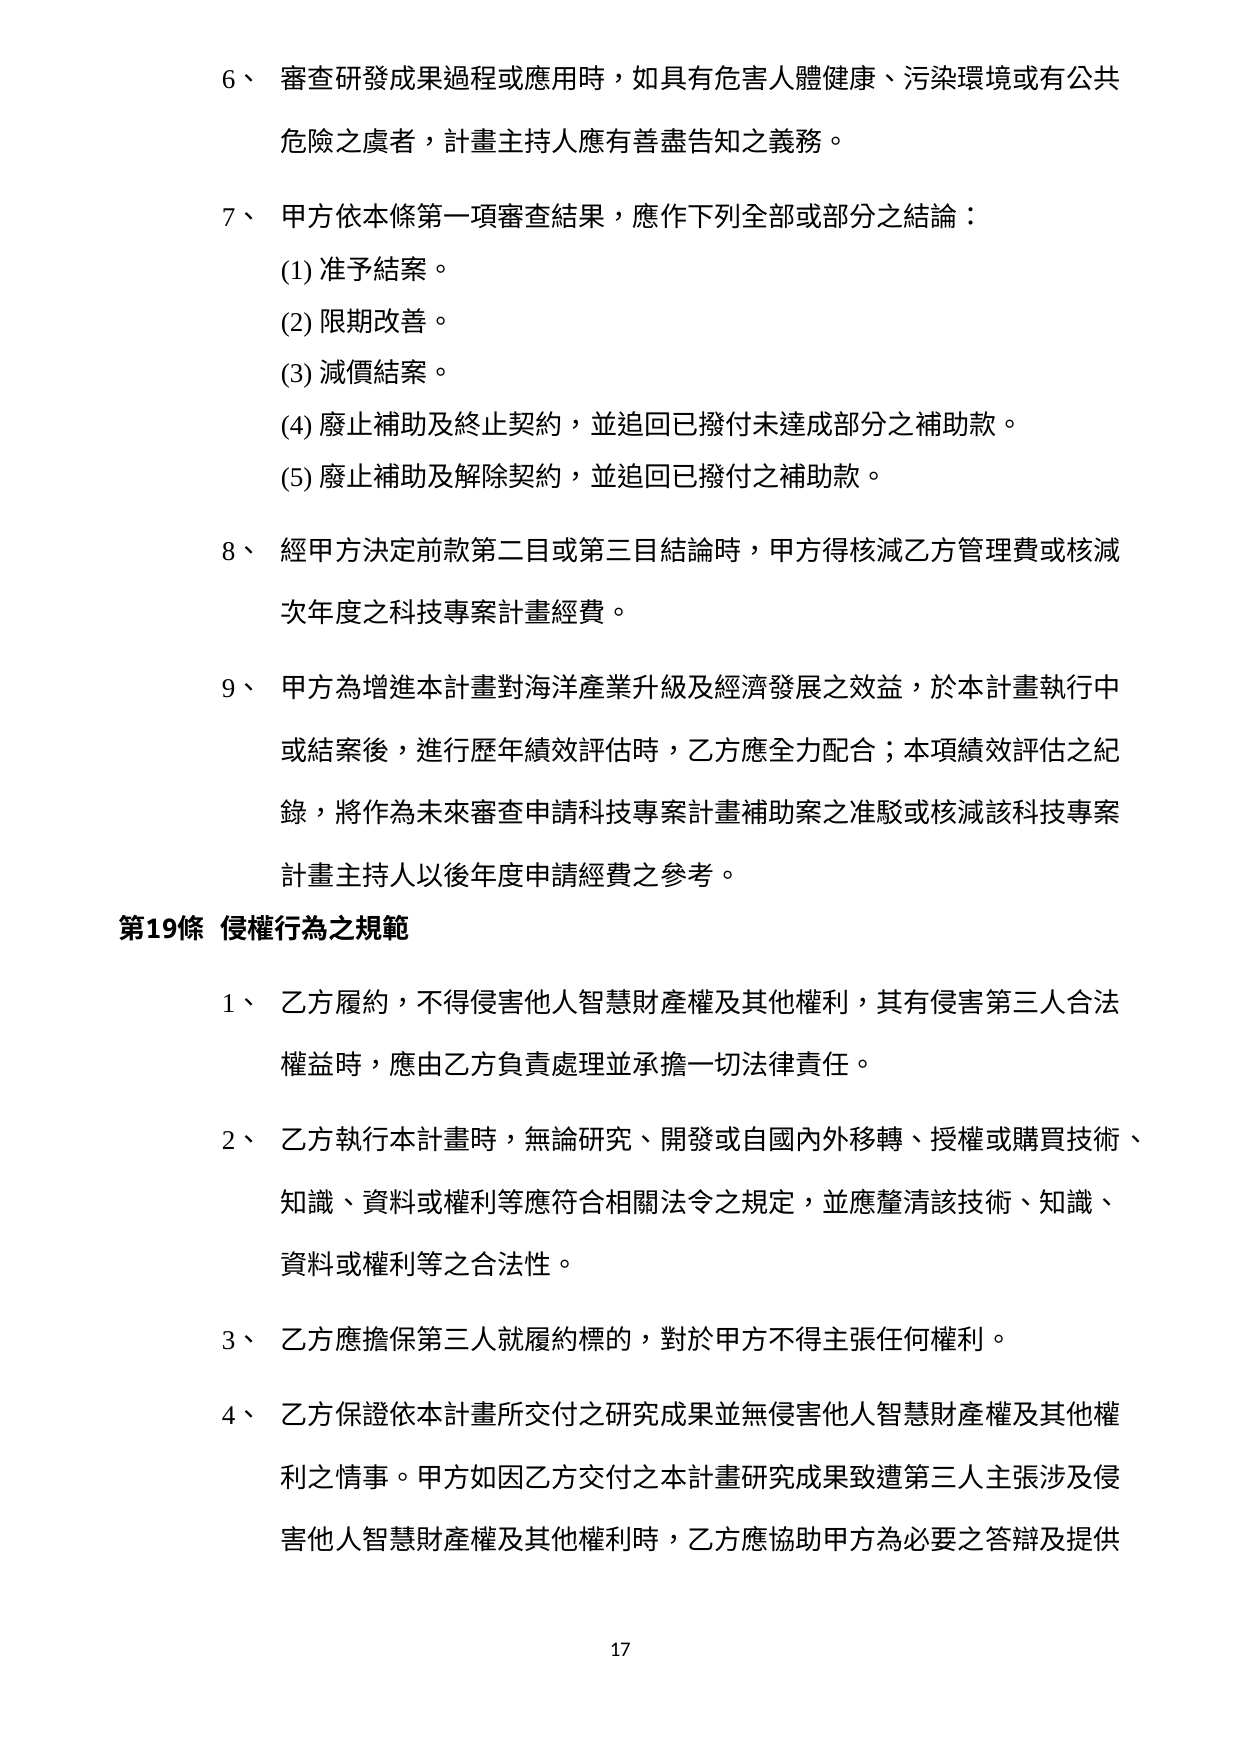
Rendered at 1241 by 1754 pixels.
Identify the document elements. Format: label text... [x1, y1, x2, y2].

list 甲方依本條第一項審查結果，應作下列全部或部分之結論： [222, 173, 1122, 235]
list 乙方執行本計畫時，無論研究、開發或自國內外移轉、授權或購買技術、知識、資料或權利等應符合相關法令之規定，並應釐清該技術、知識、資料或權利等之合法性。 [222, 1096, 1122, 1284]
list 廢止補助及解除契約，並追回已撥付之補助款。 [281, 455, 1122, 494]
list 審查研發成果過程或應用時，如具有危害人體健康、污染環境或有公共危險之虞者，計畫主持人應有善盡告知之義務。 [222, 35, 1122, 160]
list 准予結案。 [281, 248, 1122, 287]
list 減價結案。 [281, 351, 1122, 391]
list 乙方履約，不得侵害他人智慧財產權及其他權利，其有侵害第三人合法權益時，應由乙方負責處理並承擔一切法律責任。 [222, 959, 1122, 1084]
list 經甲方決定前款第二目或第三目結論時，甲方得核減乙方管理費或核減次年度之科技專案計畫經費。 [222, 507, 1122, 632]
list 甲方為增進本計畫對海洋產業升級及經濟發展之效益，於本計畫執行中或結案後，進行歷年績效評估時，乙方應全力配合；本項績效評估之紀錄，將作為未來審查申請科技專案計畫補助案之准駁或核減該科技專案計畫主持人以後年度申請經費之參考。 [222, 644, 1122, 894]
list 廢止補助及終止契約，並追回已撥付未達成部分之補助款。 [281, 403, 1122, 442]
list 乙方應擔保第三人就履約標的，對於甲方不得主張任何權利。 [222, 1296, 1122, 1359]
list 侵權行為之規範 [118, 907, 1122, 946]
list 乙方保證依本計畫所交付之研究成果並無侵害他人智慧財產權及其他權利之情事。甲方如因乙方交付之本計畫研究成果致遭第三人主張涉及侵害他人智慧財產權及其他權利時，乙方應協助甲方為必要之答辯及提供 [222, 1371, 1122, 1559]
list 限期改善。 [281, 300, 1122, 339]
